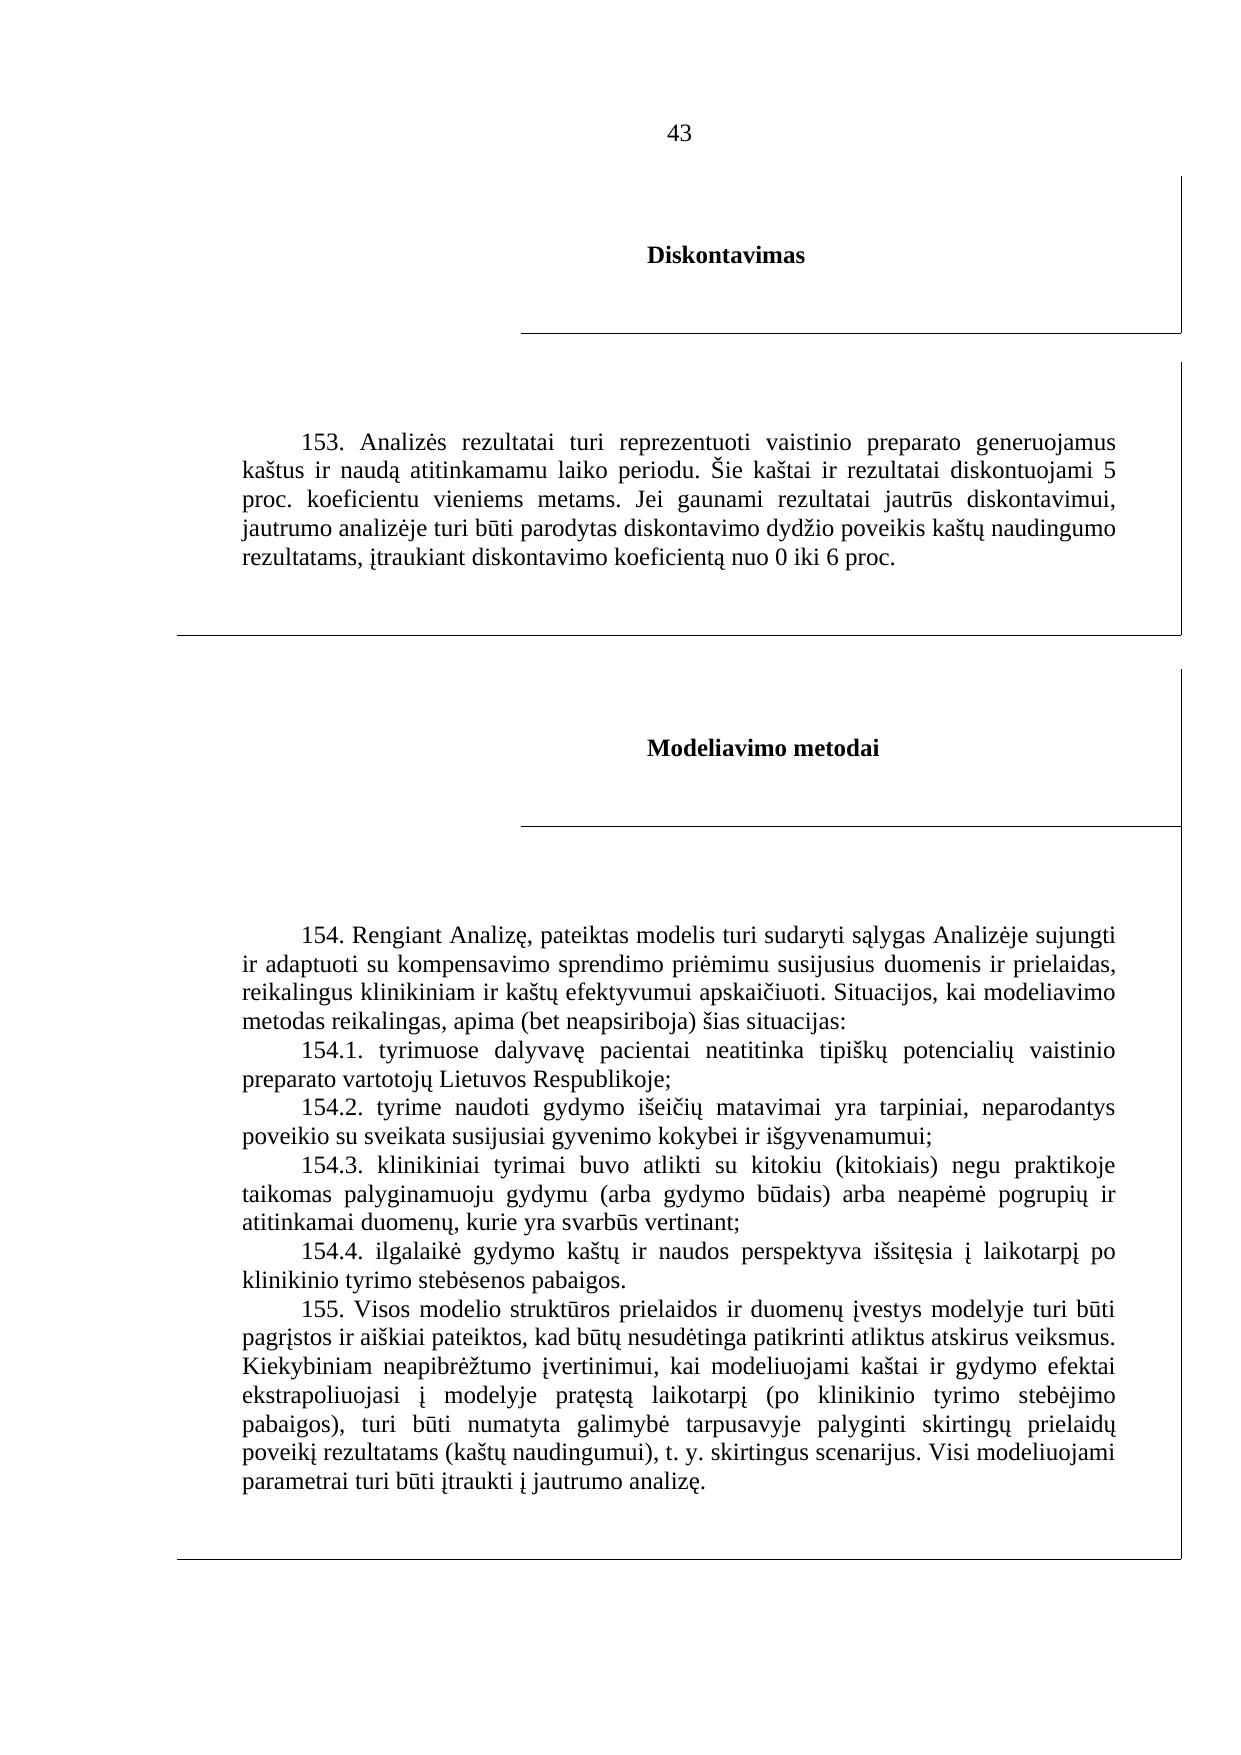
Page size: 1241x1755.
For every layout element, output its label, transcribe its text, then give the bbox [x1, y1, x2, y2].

subtitle Diskontavimas [521, 176, 1181, 333]
text 154. Rengiant Analizę, pateiktas modelis turi sudaryti sąlygas Analizėje sujungti ir adaptuoti su kompensavimo sprendimo priėmimu susijusius duomenis ir prielaidas, reikalingus klinikiniam ir kaštų efektyvumui apskaičiuoti. Situacijos, kai modeliavimo metodas reikalingas, apima (bet neapsiriboja) šias situacijas: [177, 920, 1181, 1035]
text 153. Analizės rezultatai turi reprezentuoti vaistinio preparato generuojamus kaštus ir naudą atitinkamamu laiko periodu. Šie kaštai ir rezultatai diskontuojami 5 proc. koeficientu vieniems metams. Jei gaunami rezultatai jautrūs diskontavimui, jautrumo analizėje turi būti parodytas diskontavimo dydžio poveikis kaštų naudingumo rezultatams, įtraukiant diskontavimo koeficientą nuo 0 iki 6 proc. [177, 362, 1181, 635]
text 154.2. tyrime naudoti gydymo išeičių matavimai yra tarpiniai, neparodantys poveikio su sveikata susijusiai gyvenimo kokybei ir išgyvenamumui; [177, 1092, 1181, 1150]
text 155. Visos modelio struktūros prielaidos ir duomenų įvestys modelyje turi būti pagrįstos ir aiškiai pateiktos, kad būtų nesudėtinga patikrinti atliktus atskirus veiksmus. Kiekybiniam neapibrėžtumo įvertinimui, kai modeliuojami kaštai ir gydymo efektai ekstrapoliuojasi į modelyje pratęstą laikotarpį (po klinikinio tyrimo stebėjimo pabaigos), turi būti numatyta galimybė tarpusavyje palyginti skirtingų prielaidų poveikį rezultatams (kaštų naudingumui), t. y. skirtingus scenarijus. Visi modeliuojami parametrai turi būti įtraukti į jautrumo analizę. [177, 1294, 1181, 1559]
text 154.1. tyrimuose dalyvavę pacientai neatitinka tipiškų potencialių vaistinio preparato vartotojų Lietuvos Respublikoje; [177, 1035, 1181, 1092]
subtitle Modeliavimo metodai [521, 669, 1181, 826]
text 154.3. klinikiniai tyrimai buvo atlikti su kitokiu (kitokiais) negu praktikoje taikomas palyginamuoju gydymu (arba gydymo būdais) arba neapėmė pogrupių ir atitinkamai duomenų, kurie yra svarbūs vertinant; [177, 1150, 1181, 1236]
text 154.4. ilgalaikė gydymo kaštų ir naudos perspektyva išsitęsia į laikotarpį po klinikinio tyrimo stebėsenos pabaigos. [177, 1236, 1181, 1294]
